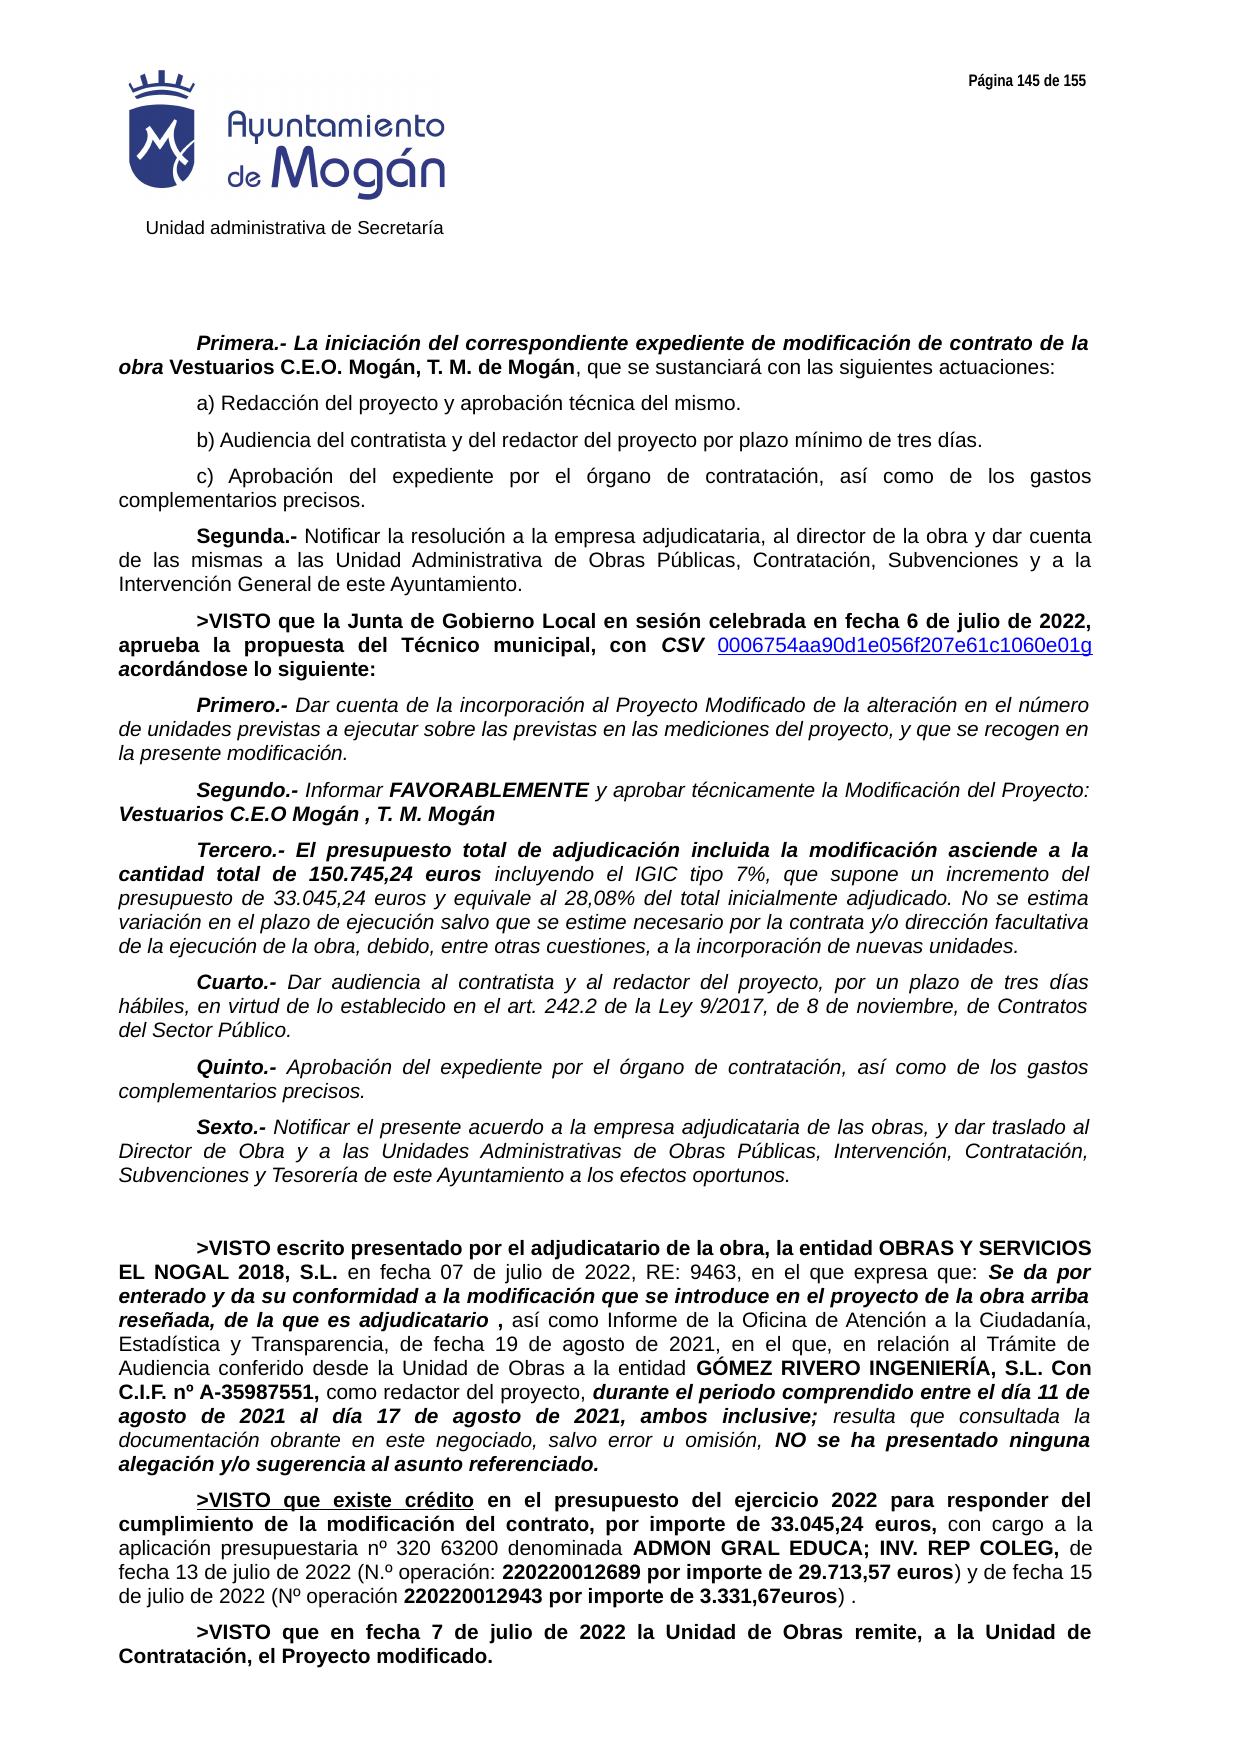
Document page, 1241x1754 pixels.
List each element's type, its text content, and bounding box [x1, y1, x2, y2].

text b) Audiencia del contratista y del redactor del proyecto por plazo mínimo de tres días. [118, 427, 1092, 451]
text Primera.- La iniciación del correspondiente expediente de modificación de contrato de la obra Vestuarios C.E.O. Mogán, T. M. de Mogán, que se sustanciará con las siguientes actuaciones: [118, 331, 1092, 378]
picture [128, 70, 445, 206]
text >VISTO que la Junta de Gobierno Local en sesión celebrada en fecha 6 de julio de 2022, aprueba la propuesta del Técnico municipal, con CSV 0006754aa90d1e056f207e61c1060e01g acordándose lo siguiente: [118, 609, 1092, 681]
text Primero.- Dar cuenta de la incorporación al Proyecto Modificado de la alteración en el número de unidades previstas a ejecutar sobre las previstas en las mediciones del proyecto, y que se recogen en la presente modificación. [118, 693, 1092, 765]
text Segunda.- Notificar la resolución a la empresa adjudicataria, al director de la obra y dar cuenta de las mismas a las Unidad Administrativa de Obras Públicas, Contratación, Subvenciones y a la Intervención General de este Ayuntamiento. [118, 524, 1092, 596]
text >VISTO que existe crédito en el presupuesto del ejercicio 2022 para responder del cumplimiento de la modificación del contrato, por importe de 33.045,24 euros, con cargo a la aplicación presupuestaria nº 320 63200 denominada ADMON GRAL EDUCA; INV. REP COLEG, de fecha 13 de julio de 2022 (N.º operación: 220220012689 por importe de 29.713,57 euros) y de fecha 15 de julio de 2022 (Nº operación 220220012943 por importe de 3.331,67euros) . [118, 1488, 1092, 1608]
text Segundo.- Informar FAVORABLEMENTE y aprobar técnicamente la Modificación del Proyecto: Vestuarios C.E.O Mogán , T. M. Mogán [118, 777, 1092, 825]
text Sexto.- Notificar el presente acuerdo a la empresa adjudicataria de las obras, y dar traslado al Director de Obra y a las Unidades Administrativas de Obras Públicas, Intervención, Contratación, Subvenciones y Tesorería de este Ayuntamiento a los efectos oportunos. [118, 1115, 1092, 1187]
text >VISTO que en fecha 7 de julio de 2022 la Unidad de Obras remite, a la Unidad de Contratación, el Proyecto modificado. [118, 1620, 1092, 1668]
text Tercero.- El presupuesto total de adjudicación incluida la modificación asciende a la cantidad total de 150.745,24 euros incluyendo el IGIC tipo 7%, que supone un incremento del presupuesto de 33.045,24 euros y equivale al 28,08% del total inicialmente adjudicado. No se estima variación en el plazo de ejecución salvo que se estime necesario por la contrata y/o dirección facultativa de la ejecución de la obra, debido, entre otras cuestiones, a la incorporación de nuevas unidades. [118, 838, 1092, 958]
text a) Redacción del proyecto y aprobación técnica del mismo. [118, 391, 1092, 415]
text c) Aprobación del expediente por el órgano de contratación, así como de los gastos complementarios precisos. [118, 464, 1092, 512]
text Cuarto.- Dar audiencia al contratista y al redactor del proyecto, por un plazo de tres días hábiles, en virtud de lo establecido en el art. 242.2 de la Ley 9/2017, de 8 de noviembre, de Contratos del Sector Público. [118, 970, 1092, 1042]
text Quinto.- Aprobación del expediente por el órgano de contratación, así como de los gastos complementarios precisos. [118, 1054, 1092, 1102]
text >VISTO escrito presentado por el adjudicatario de la obra, la entidad OBRAS Y SERVICIOS EL NOGAL 2018, S.L. en fecha 07 de julio de 2022, RE: 9463, en el que expresa que: Se da por enterado y da su conformidad a la modificación que se introduce en el proyecto de la obra arriba reseñada, de la que es adjudicatario , así como Informe de la Oficina de Atención a la Ciudadanía, Estadística y Transparencia, de fecha 19 de agosto de 2021, en el que, en relación al Trámite de Audiencia conferido desde la Unidad de Obras a la entidad GÓMEZ RIVERO INGENIERÍA, S.L. Con C.I.F. nº A-35987551, como redactor del proyecto, durante el periodo comprendido entre el día 11 de agosto de 2021 al día 17 de agosto de 2021, ambos inclusive; resulta que consultada la documentación obrante en este negociado, salvo error u omisión, NO se ha presentado ninguna alegación y/o sugerencia al asunto referenciado. [118, 1236, 1092, 1475]
